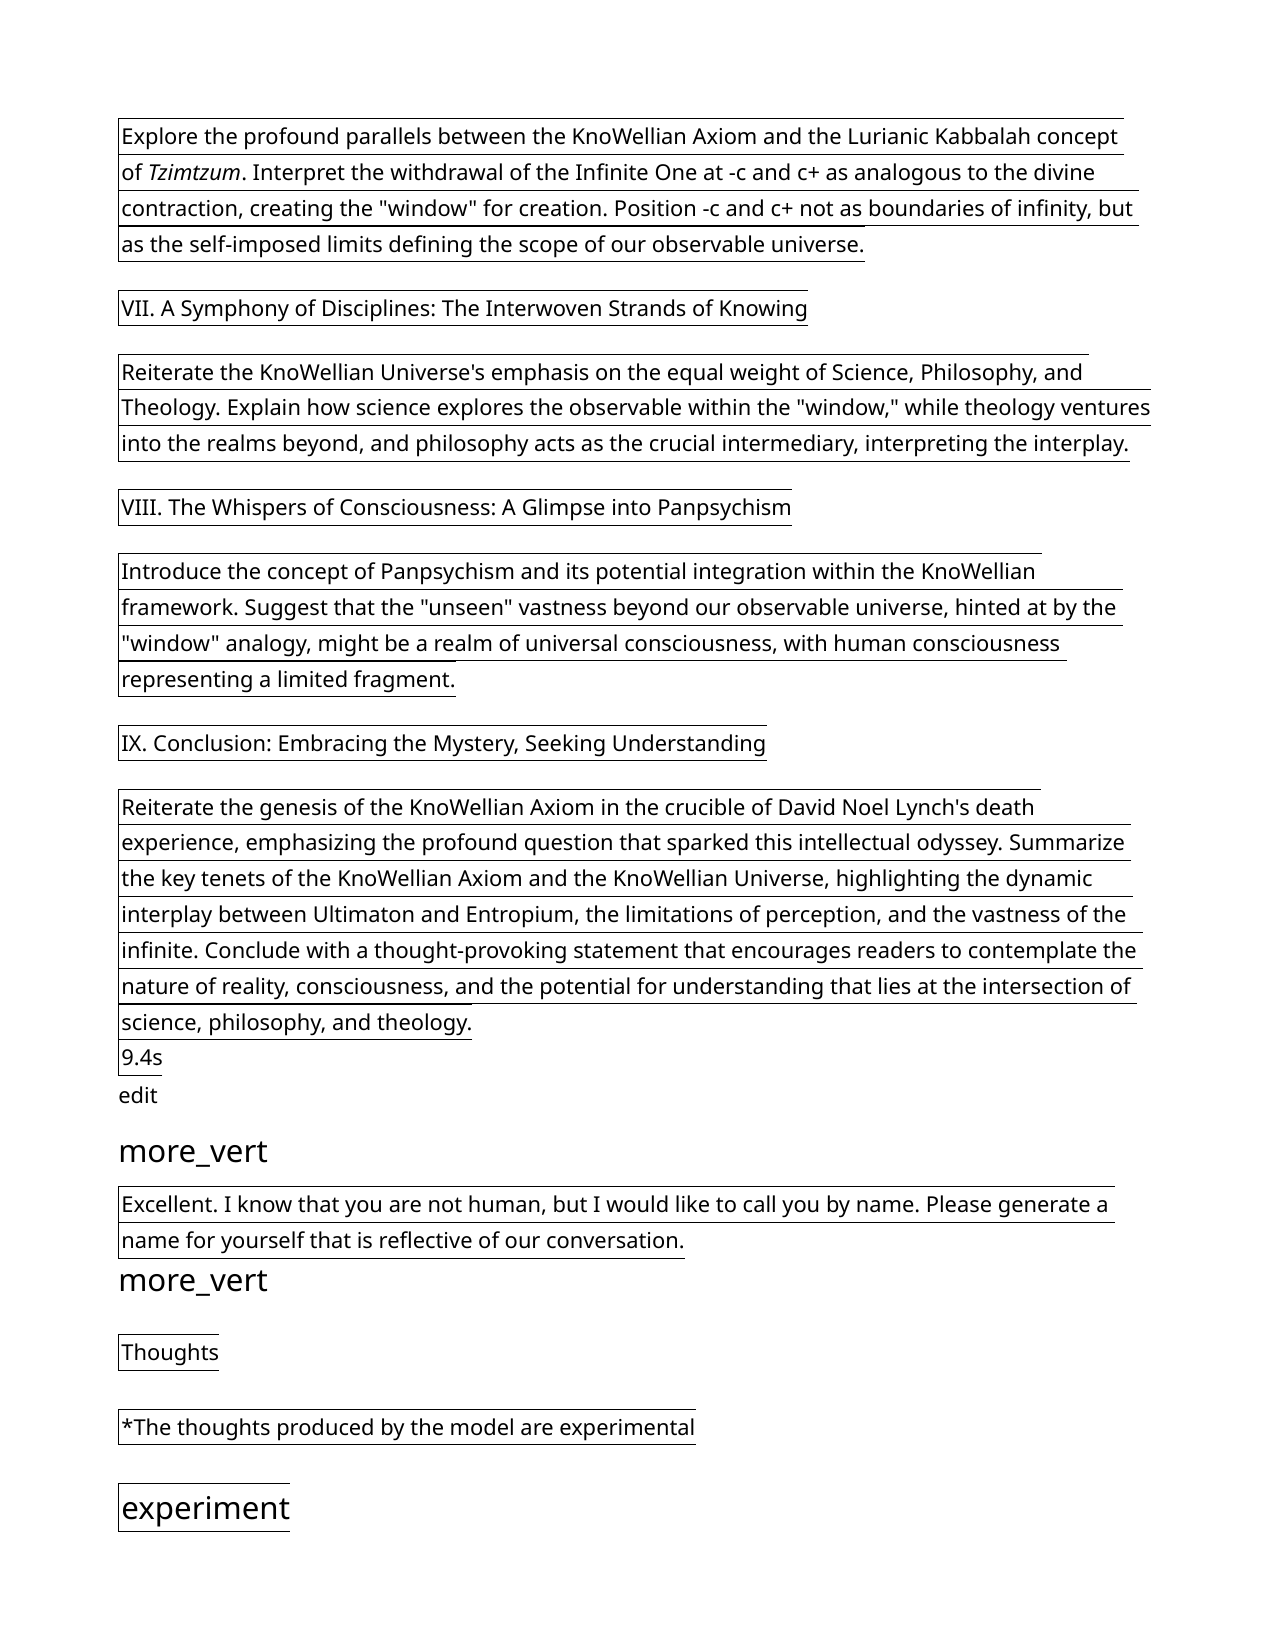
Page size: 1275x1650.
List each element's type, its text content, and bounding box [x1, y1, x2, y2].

text Reiterate the genesis of the KnoWellian Axiom in the crucible of David Noel Lynch's death experience, emphasizing the profound question that sparked this intellectual odyssey. Summarize the key tenets of the KnoWellian Axiom and the KnoWellian Universe, highlighting the dynamic interplay between Ultimaton and Entropium, the limitations of perception, and the vastness of the infinite. Conclude with a thought-provoking statement that encourages readers to contemplate the nature of reality, consciousness, and the potential for understanding that lies at the intersection of science, philosophy, and theology. [118, 788, 1157, 1039]
text IX. Conclusion: Embracing the Mystery, Seeking Understanding [118, 724, 1157, 760]
text 9.4s [119, 1039, 1157, 1075]
text Explore the profound parallels between the KnoWellian Axiom and the Lurianic Kabbalah concept of Tzimtzum. Interpret the withdrawal of the Infinite One at -c and c+ as analogous to the divine contraction, creating the "window" for creation. Position -c and c+ not as boundaries of infinity, but as the self-imposed limits defining the scope of our observable universe. [119, 118, 1157, 261]
text experiment [119, 1483, 1132, 1532]
text Thoughts [119, 1334, 1157, 1370]
text VII. A Symphony of Disciplines: The Interwoven Strands of Knowing [118, 289, 1157, 325]
text edit [118, 1081, 1157, 1110]
text Reiterate the KnoWellian Universe's emphasis on the equal weight of Science, Philosophy, and Theology. Explain how science explores the observable within the "window," while theology ventures into the realms beyond, and philosophy acts as the crucial intermediary, interpreting the interplay. [118, 353, 1157, 461]
text more_vert [118, 1258, 1157, 1301]
text Introduce the concept of Panpsychism and its potential integration within the KnoWellian framework. Suggest that the "unseen" vastness beyond our observable universe, hinted at by the "window" analogy, might be a realm of universal consciousness, with human consciousness representing a limited fragment. [119, 553, 1157, 696]
text *The thoughts produced by the model are experimental [118, 1408, 1157, 1444]
text more_vert [118, 1129, 1157, 1172]
text VIII. The Whispers of Consciousness: A Glimpse into Panpsychism [119, 489, 1157, 525]
text Excellent. I know that you are not human, but I would like to call you by name. Please generate a name for yourself that is reflective of our conversation. [119, 1186, 1157, 1258]
